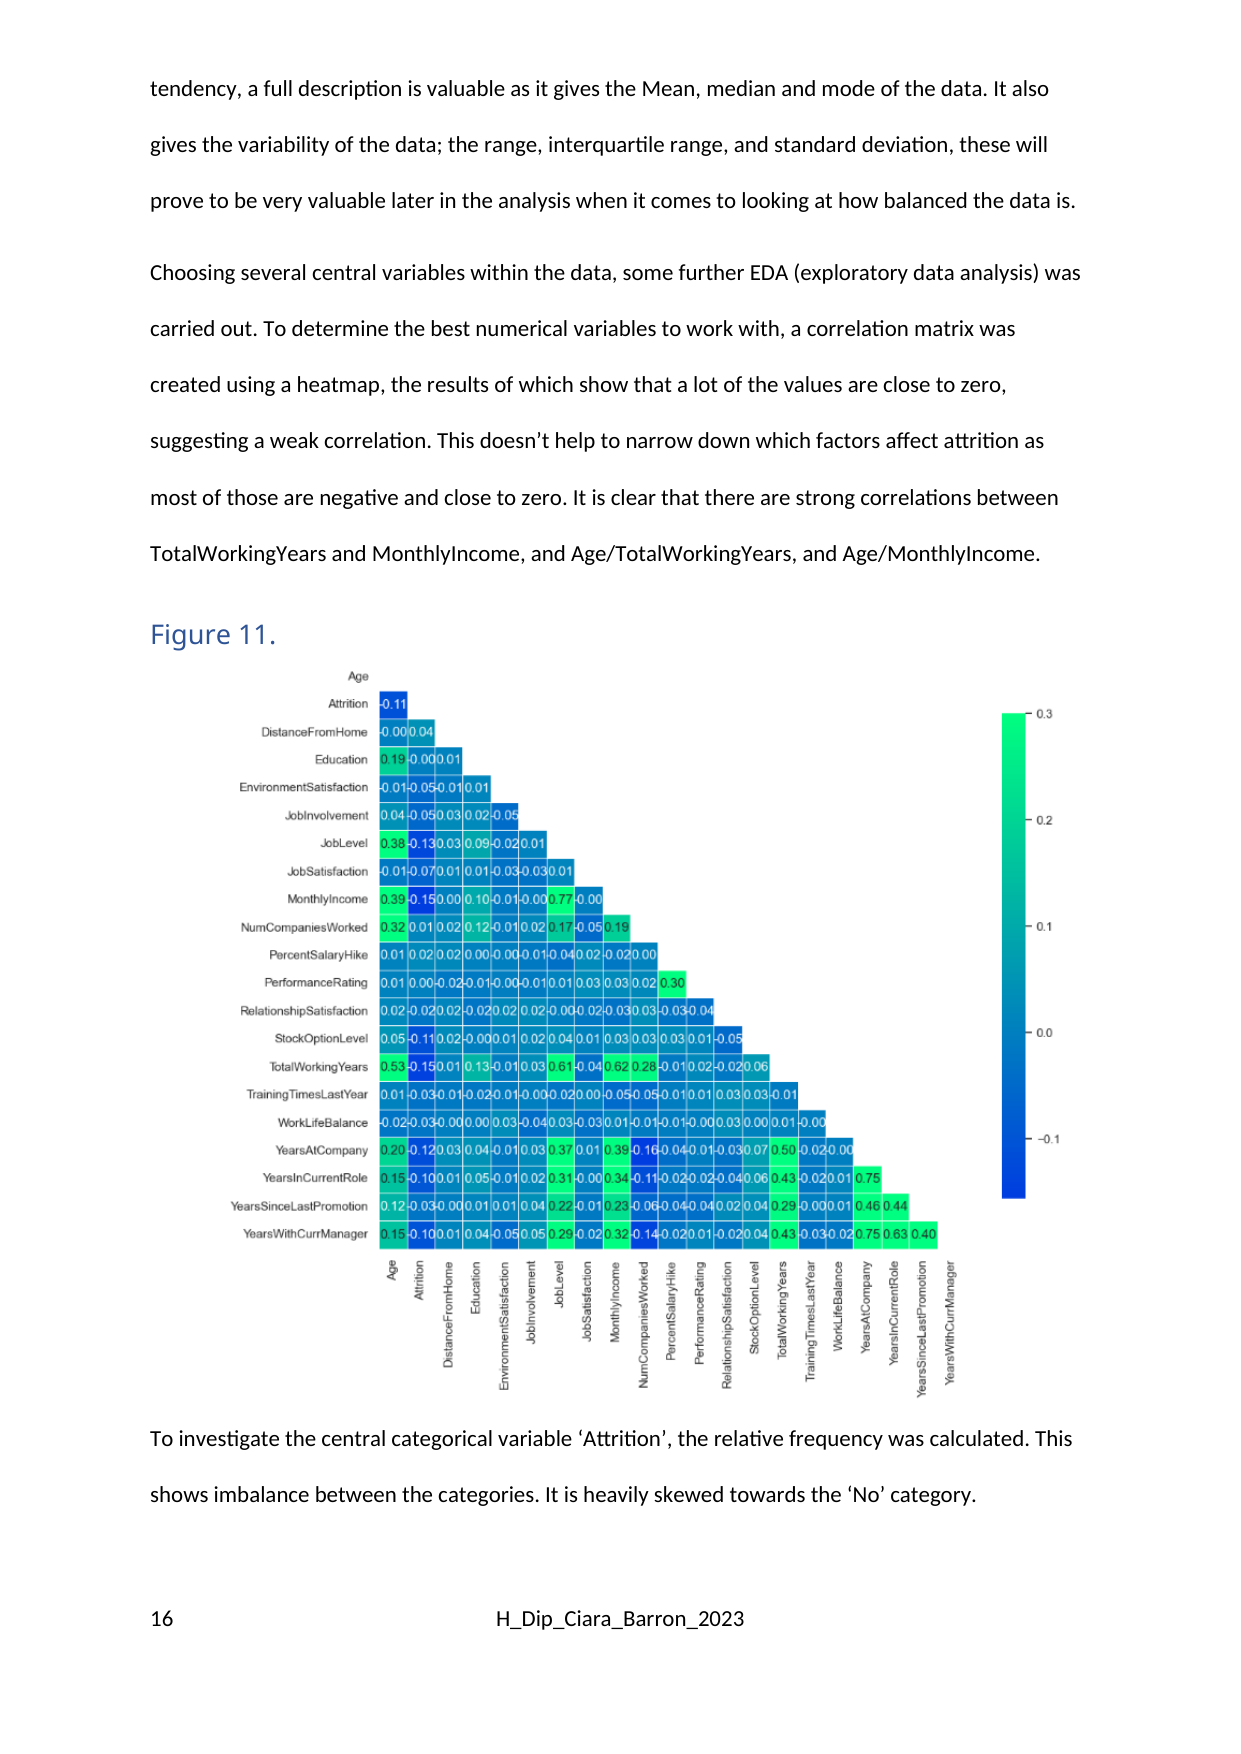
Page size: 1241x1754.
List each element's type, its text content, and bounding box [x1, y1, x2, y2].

text To investigate the central categorical variable ‘Attrition’, the relative frequency was calculated. This shows imbalance between the categories. It is heavily skewed towards the ‘No’ category. [150, 1424, 1090, 1508]
text Choosing several central variables within the data, some further EDA (exploratory data analysis) was carried out. To determine the best numerical variables to work with, a correlation matrix was created using a heatmap, the results of which show that a lot of the values are close to zero, suggesting a weak correlation. This doesn’t help to narrow down which factors affect attrition as most of those are negative and close to zero. It is clear that there are strong correlations between TotalWorkingYears and MonthlyIncome, and Age/TotalWorkingYears, and Age/MonthlyIncome. [150, 258, 1090, 567]
subtitle Figure 11. [150, 616, 1090, 652]
text tendency, a full description is valuable as it gives the Mean, median and mode of the data. It also gives the variability of the data; the range, interquartile range, and standard deviation, these will prove to be very valuable later in the analysis when it comes to looking at how balanced the data is. [150, 74, 1090, 214]
